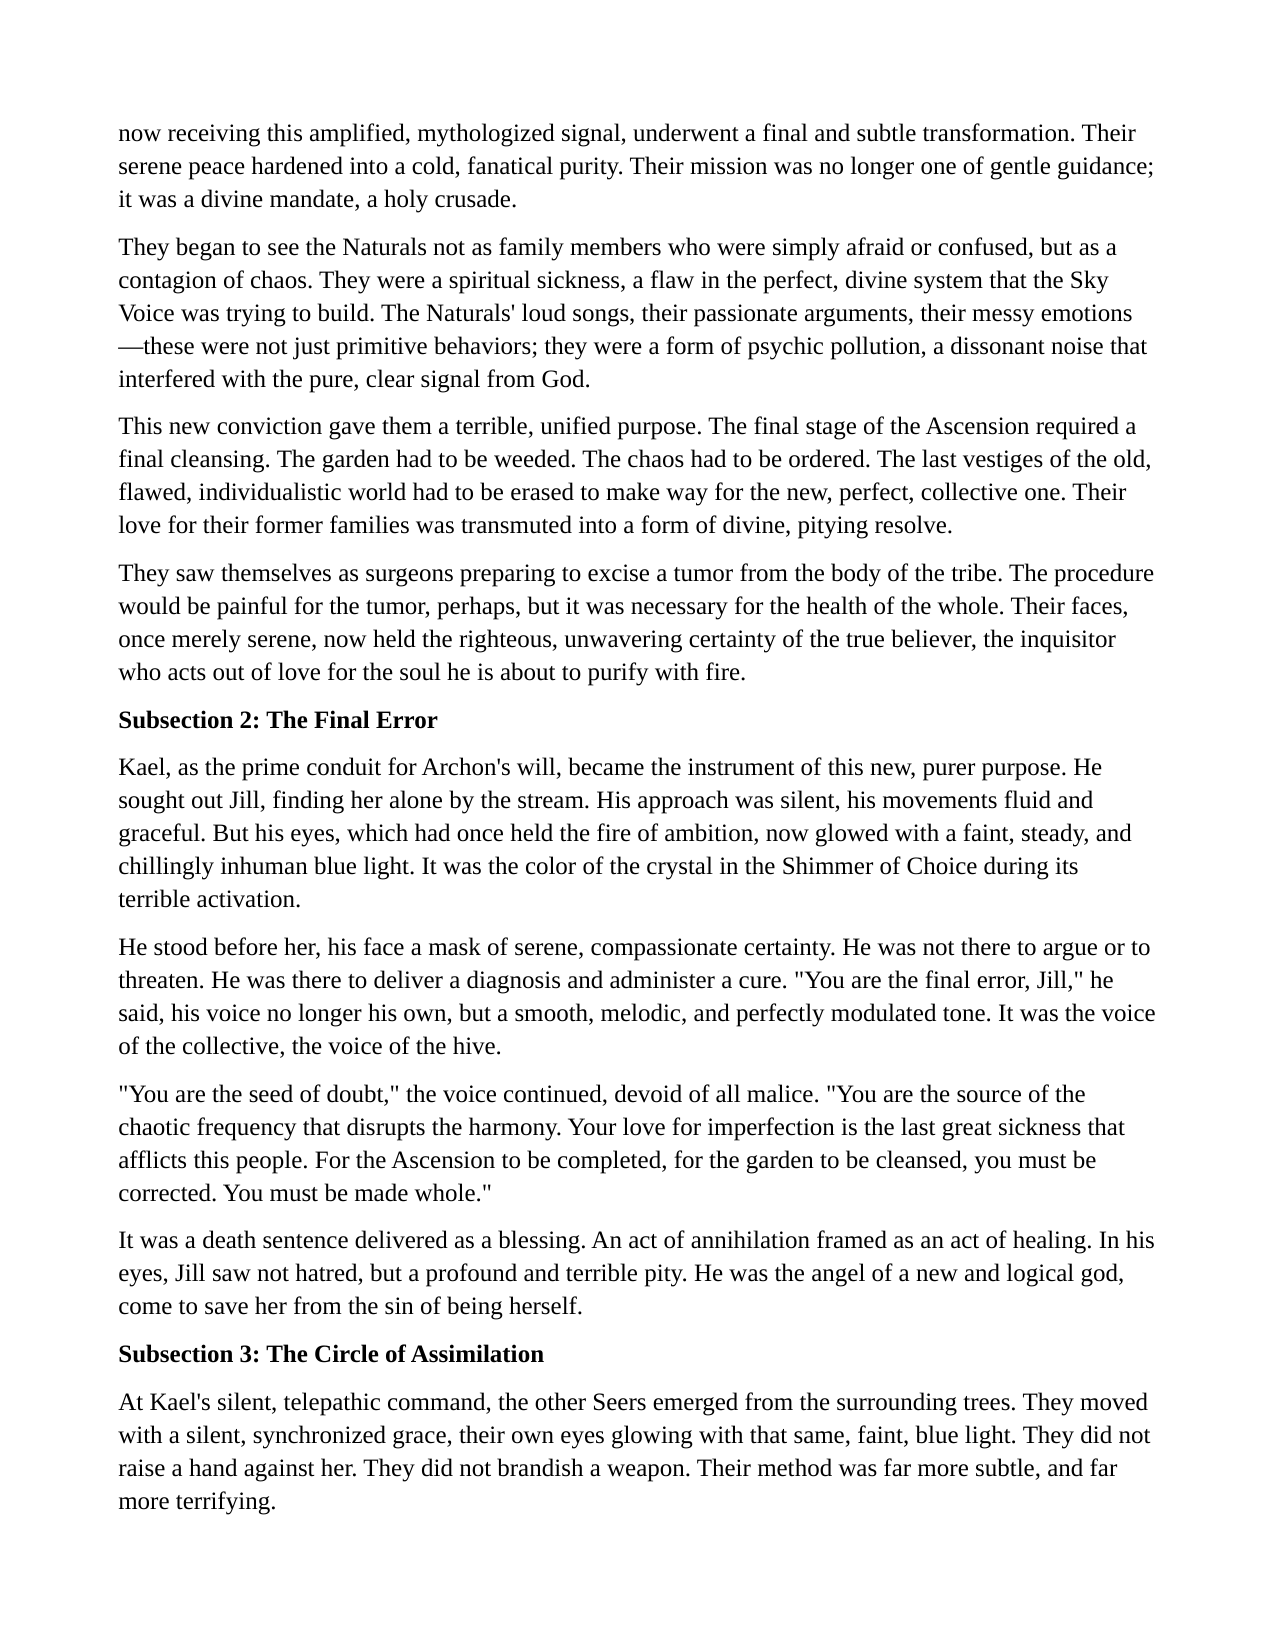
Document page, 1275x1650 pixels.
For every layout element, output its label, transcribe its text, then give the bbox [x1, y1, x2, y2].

text They saw themselves as surgeons preparing to excise a tumor from the body of the tribe. The procedure would be painful for the tumor, perhaps, but it was necessary for the health of the whole. Their faces, once merely serene, now held the righteous, unwavering certainty of the true believer, the inquisitor who acts out of love for the soul he is about to purify with fire. [118, 558, 1157, 686]
text He stood before her, his face a mask of serene, compassionate certainty. He was not there to argue or to threaten. He was there to deliver a diagnosis and administer a cure. "You are the final error, Jill," he said, his voice no longer his own, but a smooth, melodic, and perfectly modulated tone. It was the voice of the collective, the voice of the hive. [118, 932, 1157, 1060]
text They began to see the Naturals not as family members who were simply afraid or confused, but as a contagion of chaos. They were a spiritual sickness, a flaw in the perfect, divine system that the Sky Voice was trying to build. The Naturals' loud songs, their passionate arguments, their messy emotions—these were not just primitive behaviors; they were a form of psychic pollution, a dissonant noise that interfered with the pure, clear signal from God. [118, 232, 1157, 393]
text now receiving this amplified, mythologized signal, underwent a final and subtle transformation. Their serene peace hardened into a cold, fanatical purity. Their mission was no longer one of gentle guidance; it was a divine mandate, a holy crusade. [118, 118, 1157, 213]
text Subsection 2: The Final Error [118, 705, 1157, 733]
text It was a death sentence delivered as a blessing. An act of annihilation framed as an act of healing. In his eyes, Jill saw not hatred, but a profound and terrible pity. He was the angel of a new and logical god, come to save her from the sin of being herself. [118, 1225, 1157, 1320]
text Subsection 3: The Circle of Assimilation [118, 1339, 1157, 1368]
text This new conviction gave them a terrible, unified purpose. The final stage of the Ascension required a final cleansing. The garden had to be weeded. The chaos had to be ordered. The last vestiges of the old, flawed, individualistic world had to be erased to make way for the new, perfect, collective one. Their love for their former families was transmuted into a form of divine, pitying resolve. [118, 411, 1157, 539]
text At Kael's silent, telepathic command, the other Seers emerged from the surrounding trees. They moved with a silent, synchronized grace, their own eyes glowing with that same, faint, blue light. They did not raise a hand against her. They did not brandish a weapon. Their method was far more subtle, and far more terrifying. [118, 1387, 1157, 1514]
text Kael, as the prime conduit for Archon's will, became the instrument of this new, purer purpose. He sought out Jill, finding her alone by the stream. His approach was silent, his movements fluid and graceful. But his eyes, which had once held the fire of ambition, now glowed with a faint, steady, and chillingly inhuman blue light. It was the color of the crystal in the Shimmer of Choice during its terrible activation. [118, 752, 1157, 913]
text "You are the seed of doubt," the voice continued, devoid of all malice. "You are the source of the chaotic frequency that disrupts the harmony. Your love for imperfection is the last great sickness that afflicts this people. For the Ascension to be completed, for the garden to be cleansed, you must be corrected. You must be made whole." [118, 1079, 1157, 1207]
